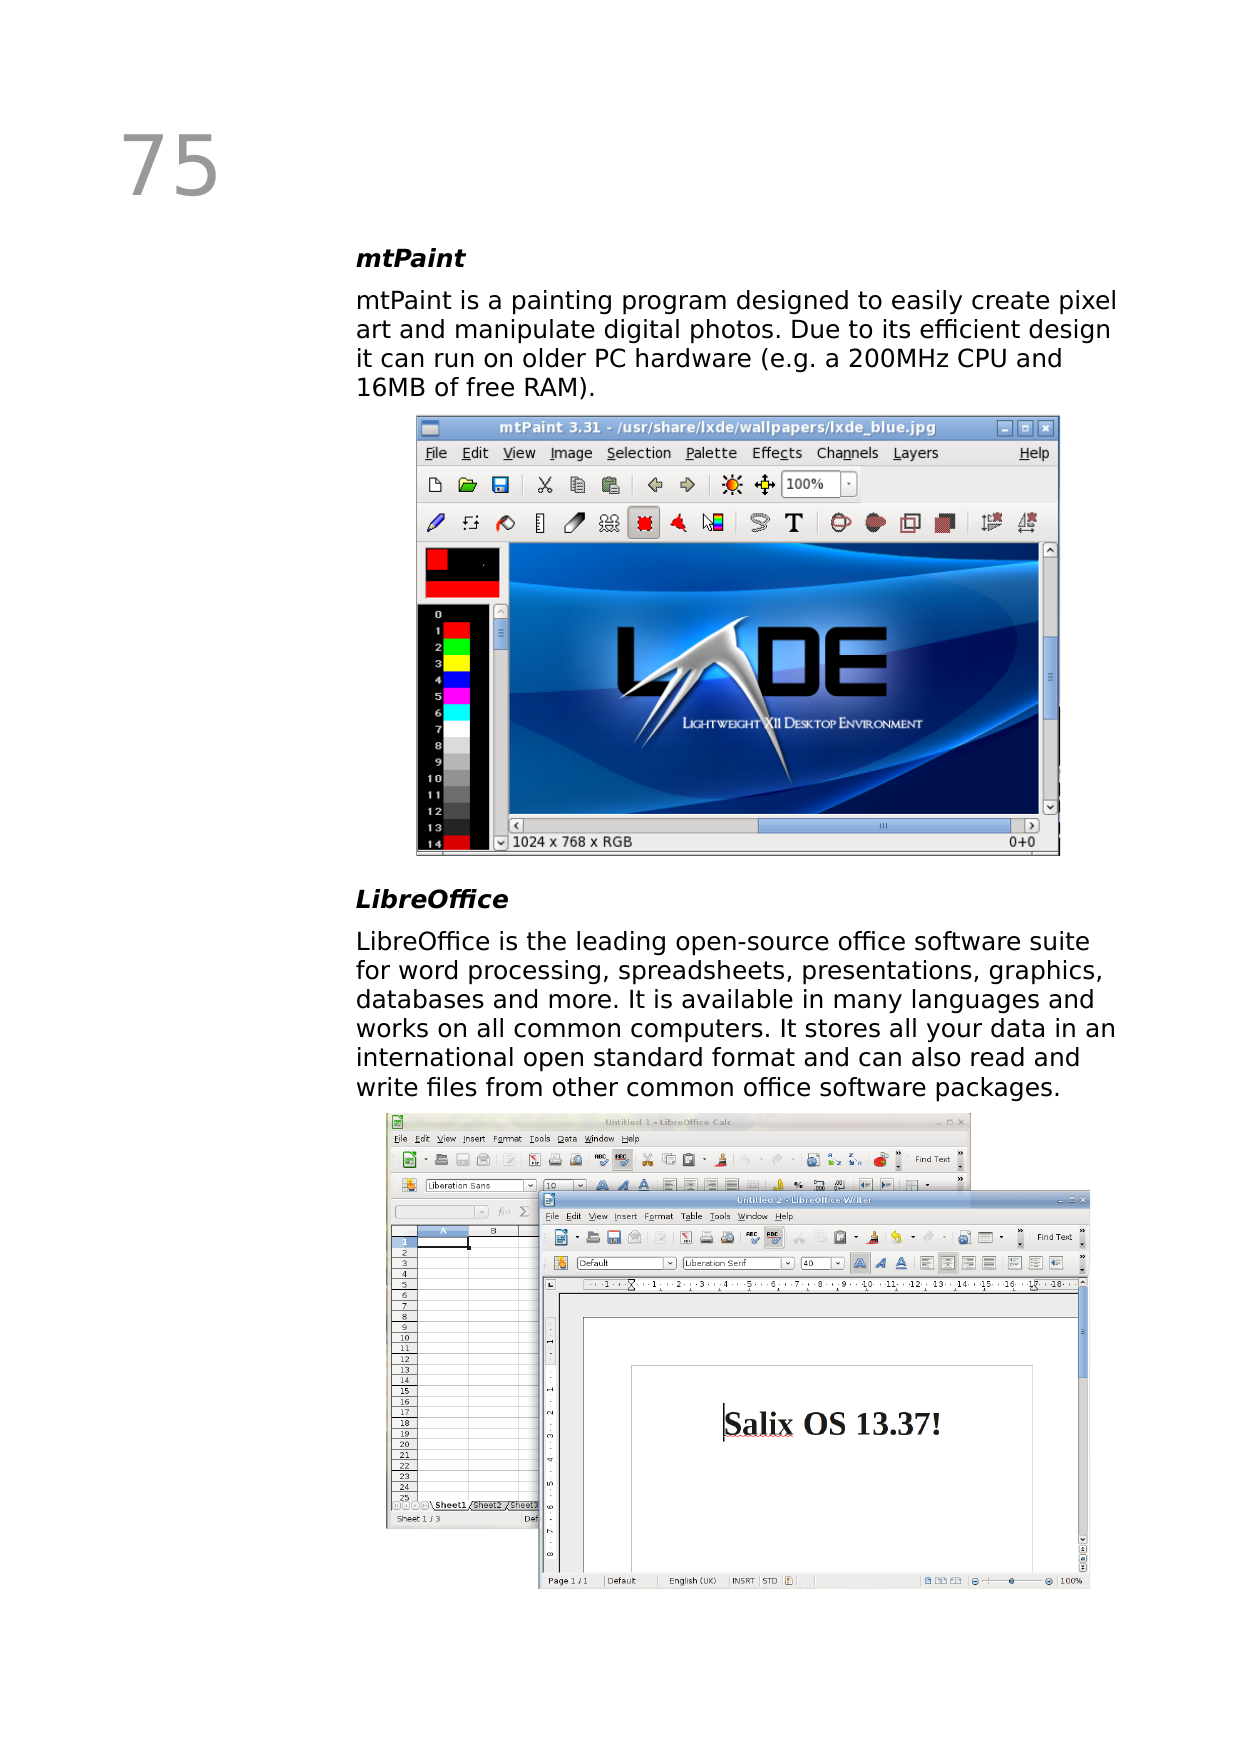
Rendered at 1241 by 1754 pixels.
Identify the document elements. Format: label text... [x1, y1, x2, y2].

picture [416, 414, 1061, 856]
subtitle LibreOffice [356, 856, 1121, 914]
subtitle mtPaint [356, 244, 1121, 274]
picture [386, 1113, 1091, 1589]
text mtPaint is a painting program designed to easily create pixel art and manipulate digital photos. Due to its efficient design it can run on older PC hardware (e.g. a 200MHz CPU and 16MB of free RAM). [356, 286, 1121, 403]
text LibreOffice is the leading open-source office software suite for word processing, spreadsheets, presentations, graphics, databases and more. It is available in many languages and works on all common computers. It stores all your data in an international open standard format and can also read and write files from other common office software packages. [356, 927, 1121, 1102]
